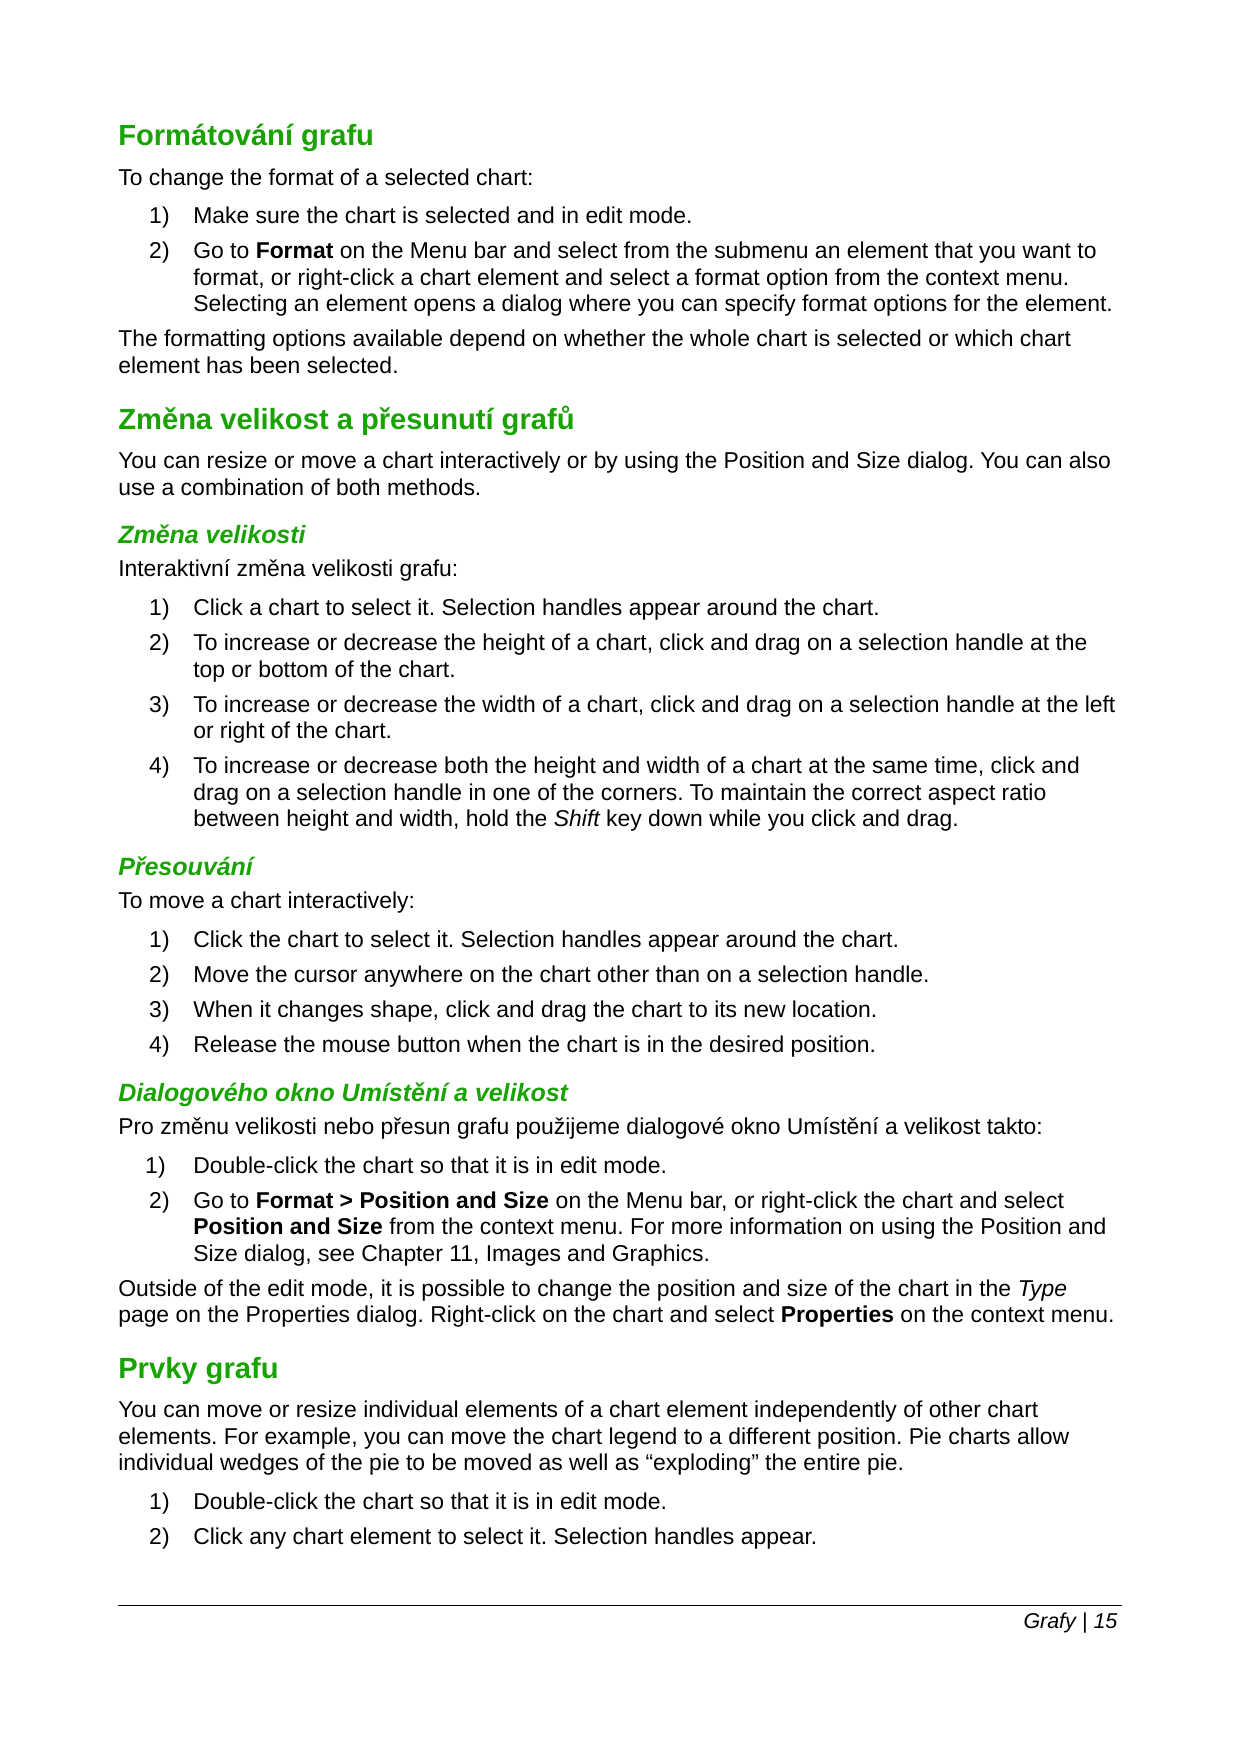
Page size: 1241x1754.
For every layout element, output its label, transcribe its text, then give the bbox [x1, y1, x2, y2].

subtitle Formátování grafu [118, 118, 1122, 152]
list Click a chart to select it. Selection handles appear around the chart. [169, 594, 1122, 620]
list Go to Format > Position and Size on the Menu bar, or right-click the chart and select Position and Size from the context menu. For more information on using the Position and Size dialog, see Chapter 11, Images and Graphics. [169, 1187, 1122, 1266]
subtitle Změna velikost a přesunutí grafů [118, 402, 1122, 435]
list Double-click the chart so that it is in edit mode. [165, 1152, 1122, 1178]
list To increase or decrease the width of a chart, click and drag on a selection handle at the left or right of the chart. [169, 691, 1122, 743]
list Interaktivní změna velikosti grafu: [118, 555, 1122, 581]
list Move the cursor anywhere on the chart other than on a selection handle. [169, 961, 1122, 987]
list Release the mouse button when the chart is in the desired position. [169, 1031, 1122, 1057]
list To move a chart interactively: [118, 887, 1122, 913]
text You can move or resize individual elements of a chart element independently of other chart elements. For example, you can move the chart legend to a different position. Pie charts allow individual wedges of the pie to be moved as well as “exploding” the entire pie. [118, 1396, 1122, 1476]
list Outside of the edit mode, it is possible to change the position and size of the chart in the Type page on the Properties dialog. Right-click on the chart and select Properties on the context menu. [118, 1275, 1122, 1327]
list Double-click the chart so that it is in edit mode. [169, 1488, 1122, 1514]
list The formatting options available depend on whether the whole chart is selected or which chart element has been selected. [118, 325, 1122, 378]
list To change the format of a selected chart: [118, 163, 1122, 190]
list Pro změnu velikosti nebo přesun grafu použijeme dialogové okno Umístění a velikost takto: [118, 1113, 1122, 1139]
subtitle Přesouvání [118, 852, 1122, 881]
list Click any chart element to select it. Selection handles appear. [169, 1523, 1122, 1549]
list Click the chart to select it. Selection handles appear around the chart. [169, 926, 1122, 952]
list When it changes shape, click and drag the chart to its new location. [169, 996, 1122, 1022]
text You can resize or move a chart interactively or by using the Position and Size dialog. You can also use a combination of both methods. [118, 447, 1122, 500]
list Make sure the chart is selected and in edit mode. [169, 202, 1122, 229]
list To increase or decrease the height of a chart, click and drag on a selection handle at the top or bottom of the chart. [169, 629, 1122, 682]
subtitle Dialogového okno Umístění a velikost [118, 1078, 1122, 1107]
subtitle Prvky grafu [118, 1351, 1122, 1385]
subtitle Změna velikosti [118, 520, 1122, 549]
list To increase or decrease both the height and width of a chart at the same time, click and drag on a selection handle in one of the corners. To maintain the correct aspect ratio between height and width, hold the Shift key down while you click and drag. [169, 752, 1122, 831]
list Go to Format on the Menu bar and select from the submenu an element that you want to format, or right-click a chart element and select a format option from the context menu. Selecting an element opens a dialog where you can specify format options for the element. [169, 237, 1122, 317]
